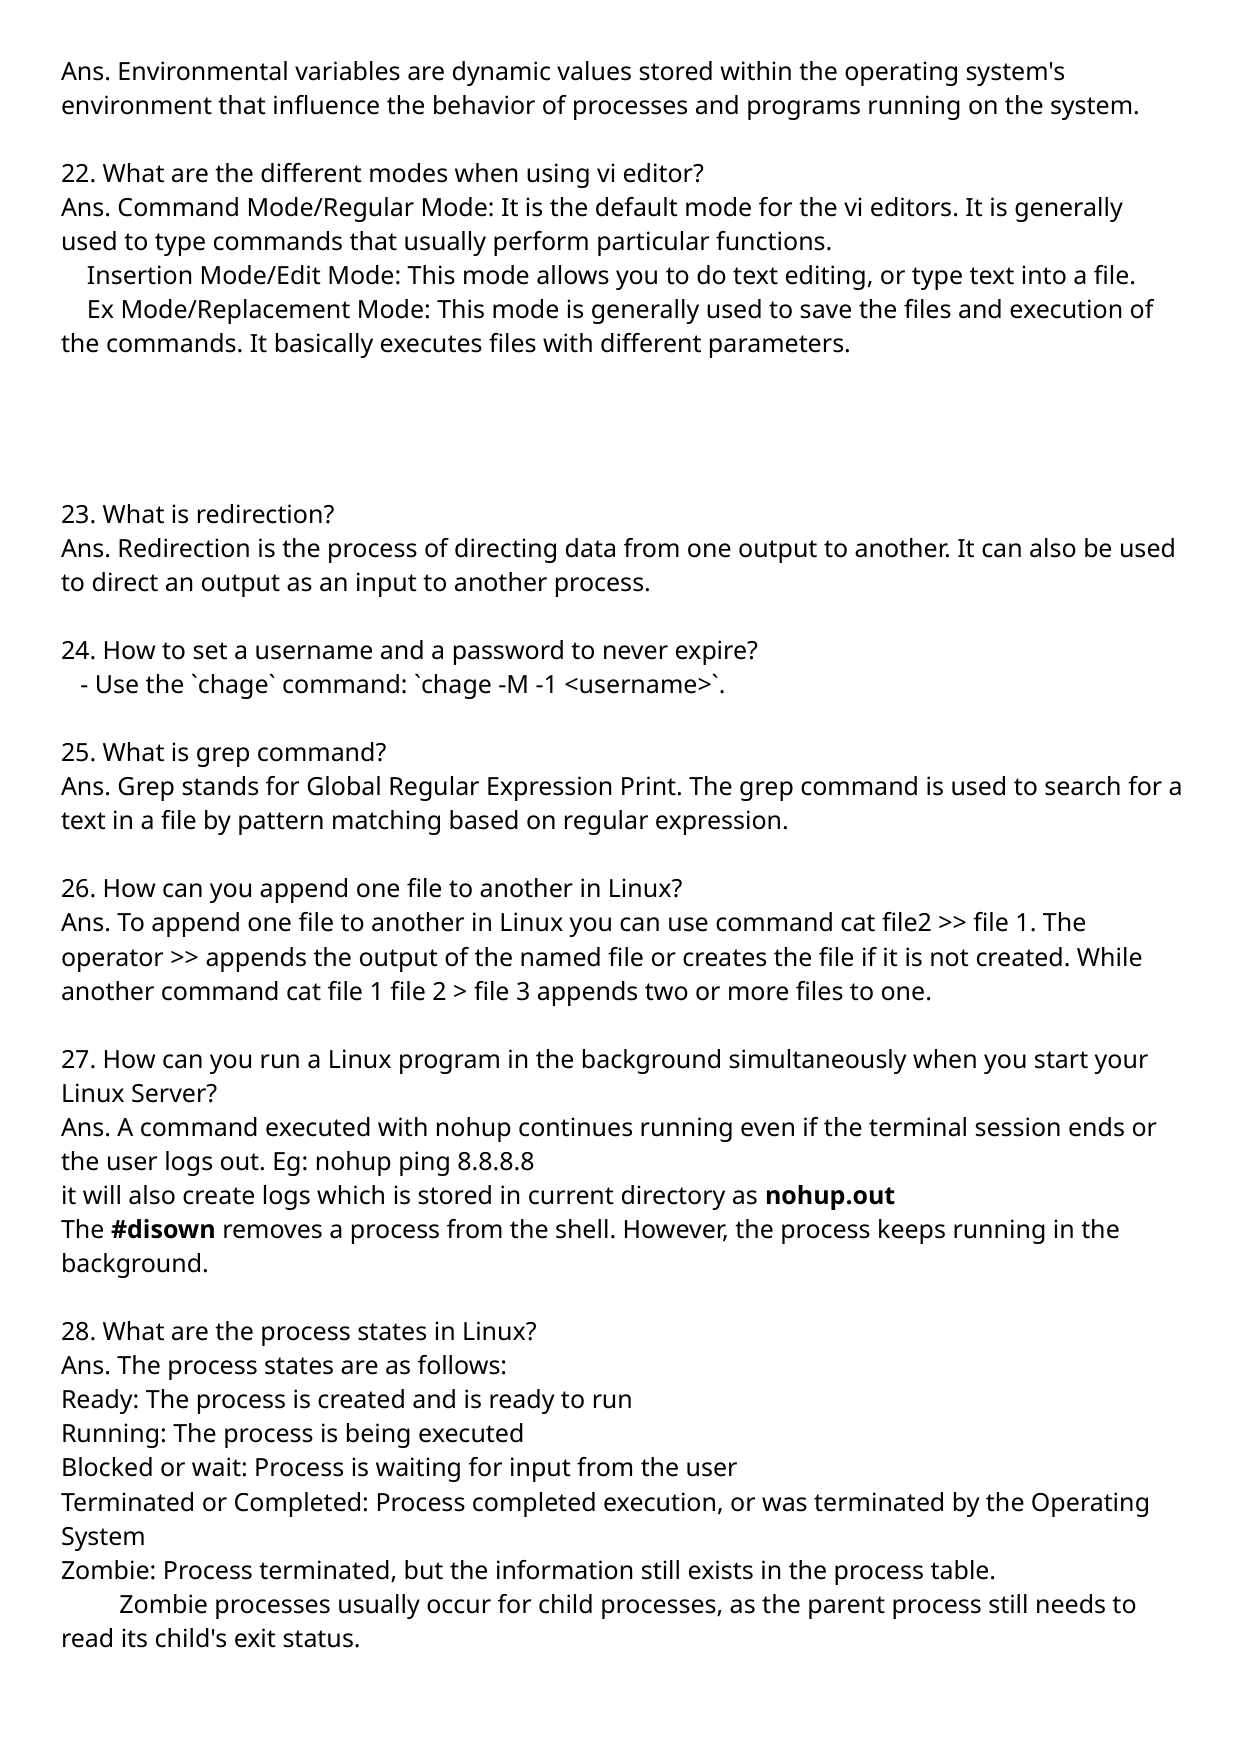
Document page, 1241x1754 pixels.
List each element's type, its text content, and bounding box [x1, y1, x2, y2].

text Zombie: Process terminated, but the information still exists in the process table. [61, 1552, 1185, 1586]
text The #disown removes a process from the shell. However, the process keeps running in the background. [61, 1212, 1185, 1280]
text Ans. Environmental variables are dynamic values stored within the operating system's environment that influence the behavior of processes and programs running on the system. [61, 53, 1185, 122]
text Blocked or wait: Process is waiting for input from the user [61, 1450, 1185, 1484]
text 28. What are the process states in Linux? [61, 1314, 1185, 1348]
text Ans. Grep stands for Global Regular Expression Print. The grep command is used to search for a text in a file by pattern matching based on regular expression. [61, 769, 1185, 837]
text 25. What is grep command? [61, 735, 1185, 769]
text - Use the `chage` command: `chage -M -1 <username>`. [61, 667, 1185, 701]
text 24. How to set a username and a password to never expire? [61, 633, 1185, 667]
text 23. What is redirection? [61, 496, 1185, 530]
text Running: The process is being executed [61, 1416, 1185, 1450]
text Ans. Command Mode/Regular Mode: It is the default mode for the vi editors. It is generally used to type commands that usually perform particular functions. [61, 190, 1185, 258]
text 22. What are the different modes when using vi editor? [61, 156, 1185, 190]
text Ans. To append one file to another in Linux you can use command cat file2 >> file 1. The operator >> appends the output of the named file or creates the file if it is not created. While another command cat file 1 file 2 > file 3 appends two or more files to one. [61, 905, 1185, 1007]
text 27. How can you run a Linux program in the background simultaneously when you start your Linux Server? [61, 1041, 1185, 1109]
text Ans. A command executed with nohup continues running even if the terminal session ends or the user logs out. Eg: nohup ping 8.8.8.8 it will also create logs which is stored in current directory as nohup.out [61, 1109, 1185, 1212]
text Insertion Mode/Edit Mode: This mode allows you to do text editing, or type text into a file. [61, 258, 1185, 292]
text Ans. The process states are as follows: [61, 1348, 1185, 1382]
text Ready: The process is created and is ready to run [61, 1382, 1185, 1416]
text Ex Mode/Replacement Mode: This mode is generally used to save the files and execution of the commands. It basically executes files with different parameters. [61, 292, 1185, 360]
text Ans. Redirection is the process of directing data from one output to another. It can also be used to direct an output as an input to another process. [61, 530, 1185, 598]
text Zombie processes usually occur for child processes, as the parent process still needs to read its child's exit status. [61, 1586, 1185, 1654]
text 26. How can you append one file to another in Linux? [61, 871, 1185, 905]
text Terminated or Completed: Process completed execution, or was terminated by the Operating System [61, 1484, 1185, 1552]
